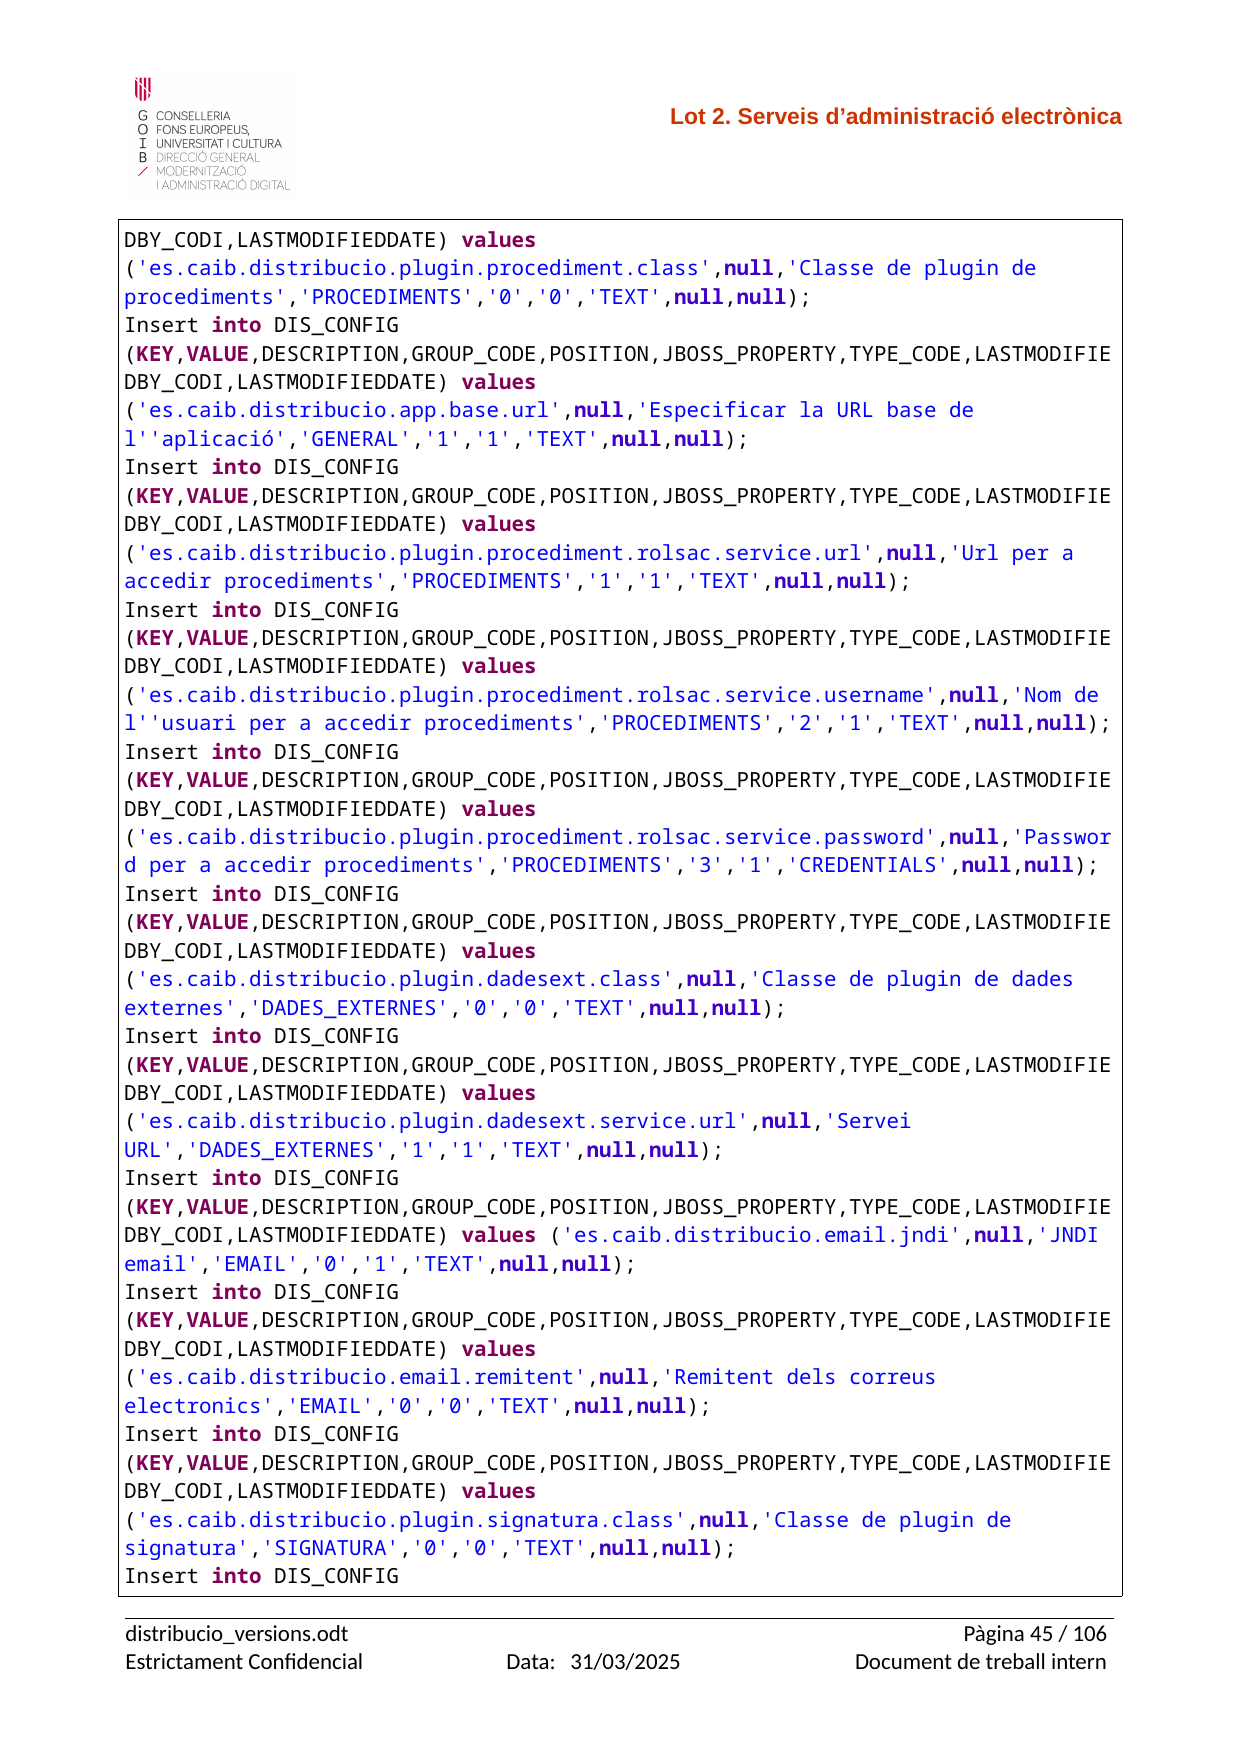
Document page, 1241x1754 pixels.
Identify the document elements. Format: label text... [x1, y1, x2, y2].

picture [126, 70, 299, 197]
table_header DBY_CODI,LASTMODIFIEDDATE) values ('es.caib.distribucio.plugin.procediment.class',null,'Classe de plugin de procediments','PROCEDIMENTS','0','0','TEXT',null,null); Insert into DIS_CONFIG (KEY,VALUE,DESCRIPTION,GROUP_CODE,POSITION,JBOSS_PROPERTY,TYPE_CODE,LASTMODIFIEDBY_CODI,LASTMODIFIEDDATE) values ('es.caib.distribucio.app.base.url',null,'Especificar la URL base de l''aplicació','GENERAL','1','1','TEXT',null,null); Insert into DIS_CONFIG (KEY,VALUE,DESCRIPTION,GROUP_CODE,POSITION,JBOSS_PROPERTY,TYPE_CODE,LASTMODIFIEDBY_CODI,LASTMODIFIEDDATE) values ('es.caib.distribucio.plugin.procediment.rolsac.service.url',null,'Url per a accedir procediments','PROCEDIMENTS','1','1','TEXT',null,null); Insert into DIS_CONFIG (KEY,VALUE,DESCRIPTION,GROUP_CODE,POSITION,JBOSS_PROPERTY,TYPE_CODE,LASTMODIFIEDBY_CODI,LASTMODIFIEDDATE) values ('es.caib.distribucio.plugin.procediment.rolsac.service.username',null,'Nom de l''usuari per a accedir procediments','PROCEDIMENTS','2','1','TEXT',null,null); Insert into DIS_CONFIG (KEY,VALUE,DESCRIPTION,GROUP_CODE,POSITION,JBOSS_PROPERTY,TYPE_CODE,LASTMODIFIEDBY_CODI,LASTMODIFIEDDATE) values ('es.caib.distribucio.plugin.procediment.rolsac.service.password',null,'Password per a accedir procediments','PROCEDIMENTS','3','1','CREDENTIALS',null,null); Insert into DIS_CONFIG (KEY,VALUE,DESCRIPTION,GROUP_CODE,POSITION,JBOSS_PROPERTY,TYPE_CODE,LASTMODIFIEDBY_CODI,LASTMODIFIEDDATE) values ('es.caib.distribucio.plugin.dadesext.class',null,'Classe de plugin de dades externes','DADES_EXTERNES','0','0','TEXT',null,null); Insert into DIS_CONFIG (KEY,VALUE,DESCRIPTION,GROUP_CODE,POSITION,JBOSS_PROPERTY,TYPE_CODE,LASTMODIFIEDBY_CODI,LASTMODIFIEDDATE) values ('es.caib.distribucio.plugin.dadesext.service.url',null,'Servei URL','DADES_EXTERNES','1','1','TEXT',null,null); Insert into DIS_CONFIG (KEY,VALUE,DESCRIPTION,GROUP_CODE,POSITION,JBOSS_PROPERTY,TYPE_CODE,LASTMODIFIEDBY_CODI,LASTMODIFIEDDATE) values ('es.caib.distribucio.email.jndi',null,'JNDI email','EMAIL','0','1','TEXT',null,null); Insert into DIS_CONFIG (KEY,VALUE,DESCRIPTION,GROUP_CODE,POSITION,JBOSS_PROPERTY,TYPE_CODE,LASTMODIFIEDBY_CODI,LASTMODIFIEDDATE) values ('es.caib.distribucio.email.remitent',null,'Remitent dels correus electronics','EMAIL','0','0','TEXT',null,null); Insert into DIS_CONFIG (KEY,VALUE,DESCRIPTION,GROUP_CODE,POSITION,JBOSS_PROPERTY,TYPE_CODE,LASTMODIFIEDBY_CODI,LASTMODIFIEDDATE) values ('es.caib.distribucio.plugin.signatura.class',null,'Classe de plugin de signatura','SIGNATURA','0','0','TEXT',null,null); Insert into DIS_CONFIG [119, 220, 1122, 1596]
